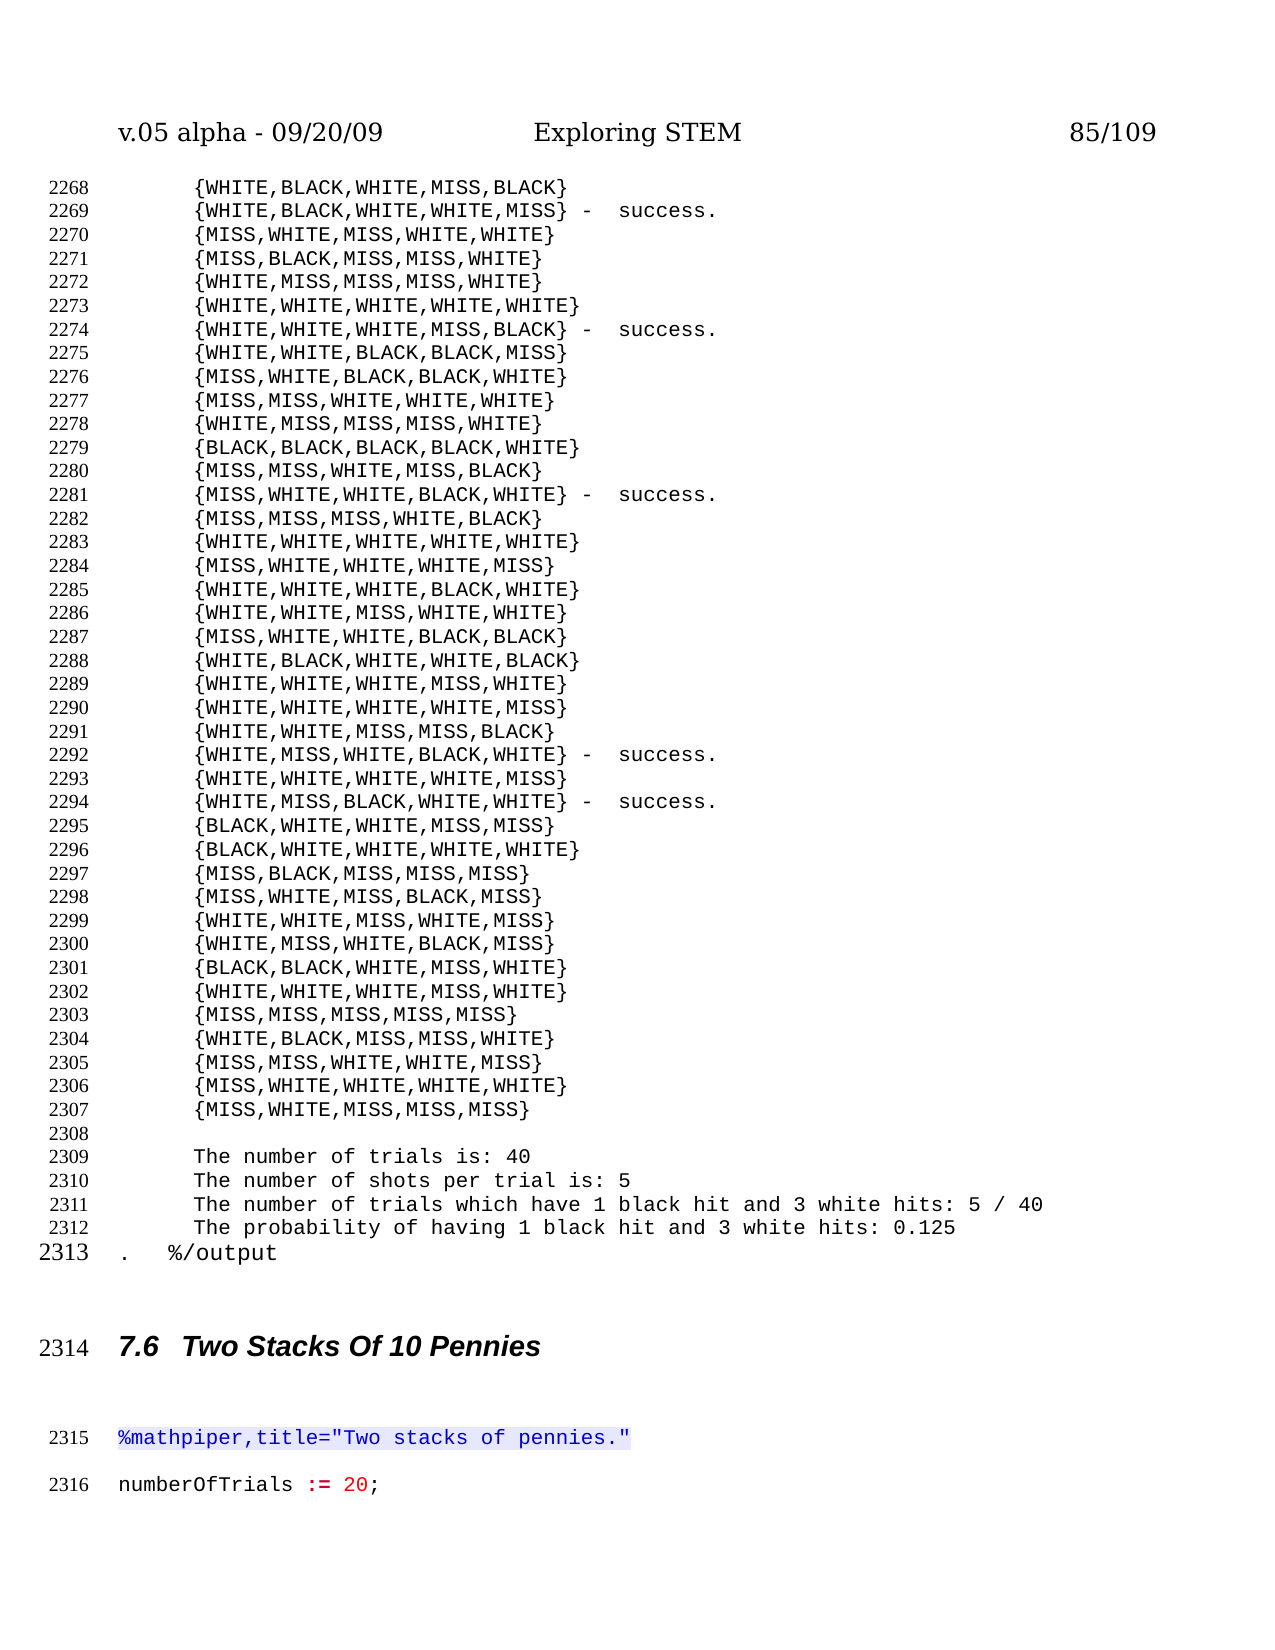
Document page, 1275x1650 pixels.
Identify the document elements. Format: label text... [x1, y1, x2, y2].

text The number of trials which have 1 black hit and 3 white hits: 5 / 40 [118, 1193, 1157, 1217]
text {MISS,BLACK,MISS,MISS,MISS} [118, 862, 1157, 886]
text {BLACK,WHITE,WHITE,WHITE,WHITE} [118, 839, 1157, 862]
text {MISS,WHITE,WHITE,BLACK,WHITE} - success. [118, 484, 1157, 508]
text {MISS,MISS,MISS,WHITE,BLACK} [118, 508, 1157, 531]
text {MISS,WHITE,MISS,BLACK,MISS} [118, 886, 1157, 910]
text {WHITE,WHITE,WHITE,MISS,WHITE} [118, 981, 1157, 1004]
text {BLACK,BLACK,WHITE,MISS,WHITE} [118, 957, 1157, 981]
text numberOfTrials := 20; [118, 1474, 1157, 1498]
text {WHITE,WHITE,WHITE,MISS,BLACK} - success. [118, 319, 1157, 342]
text {WHITE,WHITE,WHITE,WHITE,MISS} [118, 768, 1157, 792]
text {MISS,WHITE,WHITE,WHITE,MISS} [118, 555, 1157, 579]
text {WHITE,BLACK,WHITE,WHITE,MISS} - success. [118, 200, 1157, 224]
text The number of trials is: 40 [118, 1146, 1157, 1170]
text {WHITE,WHITE,WHITE,WHITE,WHITE} [118, 531, 1157, 555]
text {MISS,MISS,MISS,MISS,MISS} [118, 1004, 1157, 1028]
text The probability of having 1 black hit and 3 white hits: 0.125 [118, 1217, 1157, 1241]
text {WHITE,MISS,WHITE,BLACK,MISS} [118, 933, 1157, 957]
text {MISS,WHITE,WHITE,BLACK,BLACK} [118, 626, 1157, 650]
text {WHITE,MISS,MISS,MISS,WHITE} [118, 271, 1157, 295]
text {WHITE,WHITE,MISS,WHITE,WHITE} [118, 602, 1157, 626]
subtitle Two Stacks Of 10 Pennies [118, 1329, 1157, 1363]
text {BLACK,WHITE,WHITE,MISS,MISS} [118, 815, 1157, 839]
text {WHITE,WHITE,WHITE,WHITE,WHITE} [118, 295, 1157, 319]
text {WHITE,MISS,BLACK,WHITE,WHITE} - success. [118, 792, 1157, 815]
text {WHITE,WHITE,WHITE,MISS,WHITE} [118, 673, 1157, 697]
text {MISS,MISS,WHITE,MISS,BLACK} [118, 461, 1157, 484]
text {MISS,BLACK,MISS,MISS,WHITE} [118, 248, 1157, 271]
text {WHITE,WHITE,MISS,WHITE,MISS} [118, 910, 1157, 933]
text The number of shots per trial is: 5 [118, 1170, 1157, 1193]
text {WHITE,BLACK,WHITE,MISS,BLACK} [118, 177, 1157, 200]
text {WHITE,BLACK,WHITE,WHITE,BLACK} [118, 650, 1157, 673]
text %mathpiper,title="Two stacks of pennies." [118, 1427, 1157, 1450]
text {WHITE,BLACK,MISS,MISS,WHITE} [118, 1028, 1157, 1052]
text {MISS,WHITE,MISS,MISS,MISS} [118, 1099, 1157, 1123]
text {MISS,WHITE,BLACK,BLACK,WHITE} [118, 366, 1157, 389]
text {BLACK,BLACK,BLACK,BLACK,WHITE} [118, 437, 1157, 461]
text {WHITE,WHITE,WHITE,WHITE,MISS} [118, 697, 1157, 721]
text {WHITE,MISS,WHITE,BLACK,WHITE} - success. [118, 744, 1157, 768]
text {MISS,WHITE,MISS,WHITE,WHITE} [118, 224, 1157, 248]
text {WHITE,WHITE,WHITE,BLACK,WHITE} [118, 579, 1157, 602]
text {MISS,WHITE,WHITE,WHITE,WHITE} [118, 1075, 1157, 1099]
text {MISS,MISS,WHITE,WHITE,MISS} [118, 1052, 1157, 1075]
text {WHITE,MISS,MISS,MISS,WHITE} [118, 413, 1157, 437]
text {WHITE,WHITE,MISS,MISS,BLACK} [118, 721, 1157, 744]
text {WHITE,WHITE,BLACK,BLACK,MISS} [118, 342, 1157, 366]
text {MISS,MISS,WHITE,WHITE,WHITE} [118, 389, 1157, 413]
text . %/output [118, 1241, 1157, 1267]
